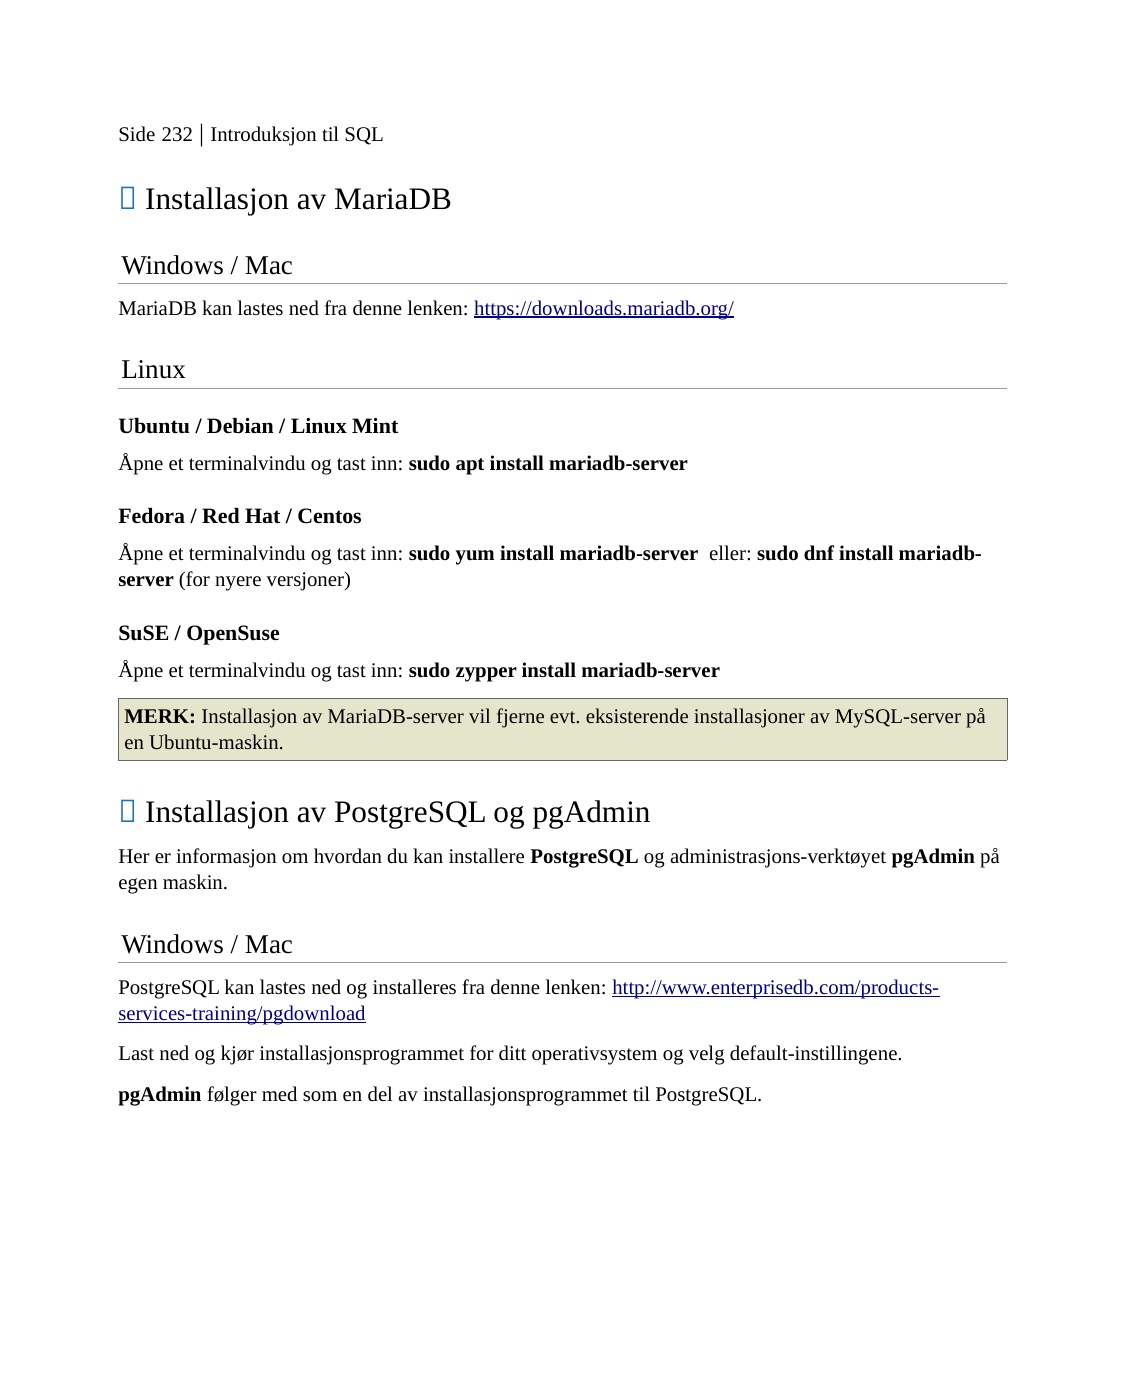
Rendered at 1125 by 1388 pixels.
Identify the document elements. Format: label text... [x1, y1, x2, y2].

text Last ned og kjør installasjonsprogrammet for ditt operativsystem og velg default-instillingene. [118, 1041, 1007, 1065]
text PostgreSQL kan lastes ned og installeres fra denne lenken: http://www.enterprisedb.com/products-services-training/pgdownload [118, 975, 1007, 1025]
text pgAdmin følger med som en del av installasjonsprogrammet til PostgreSQL. [118, 1082, 1007, 1106]
text Åpne et terminalvindu og tast inn: sudo apt install mariadb-server [118, 450, 1007, 474]
subtitle Ubuntu / Debian / Linux Mint [118, 413, 1007, 438]
text Åpne et terminalvindu og tast inn: sudo zypper install mariadb-server [118, 658, 1007, 682]
text MERK: Installasjon av MariaDB-server vil fjerne evt. eksisterende installasjoner av MySQL-server på en Ubuntu-maskin. [119, 699, 1007, 760]
subtitle Fedora / Red Hat / Centos [118, 503, 1007, 529]
text Her er informasjon om hvordan du kan installere PostgreSQL og administrasjons-verktøyet pgAdmin på egen maskin. [118, 844, 1007, 894]
subtitle SuSE / OpenSuse [118, 620, 1007, 645]
text MariaDB kan lastes ned fra denne lenken: https://downloads.mariadb.org/ [118, 296, 1007, 319]
subtitle Linux [118, 351, 1007, 388]
subtitle Windows / Mac [118, 925, 1007, 962]
subtitle  Installasjon av MariaDB [118, 176, 1007, 219]
subtitle Windows / Mac [118, 246, 1007, 283]
text Åpne et terminalvindu og tast inn: sudo yum install mariadb-server eller: sudo dnf install mariadb-server (for nyere versjoner) [118, 541, 1007, 591]
subtitle  Installasjon av PostgreSQL og pgAdmin [118, 789, 1007, 832]
